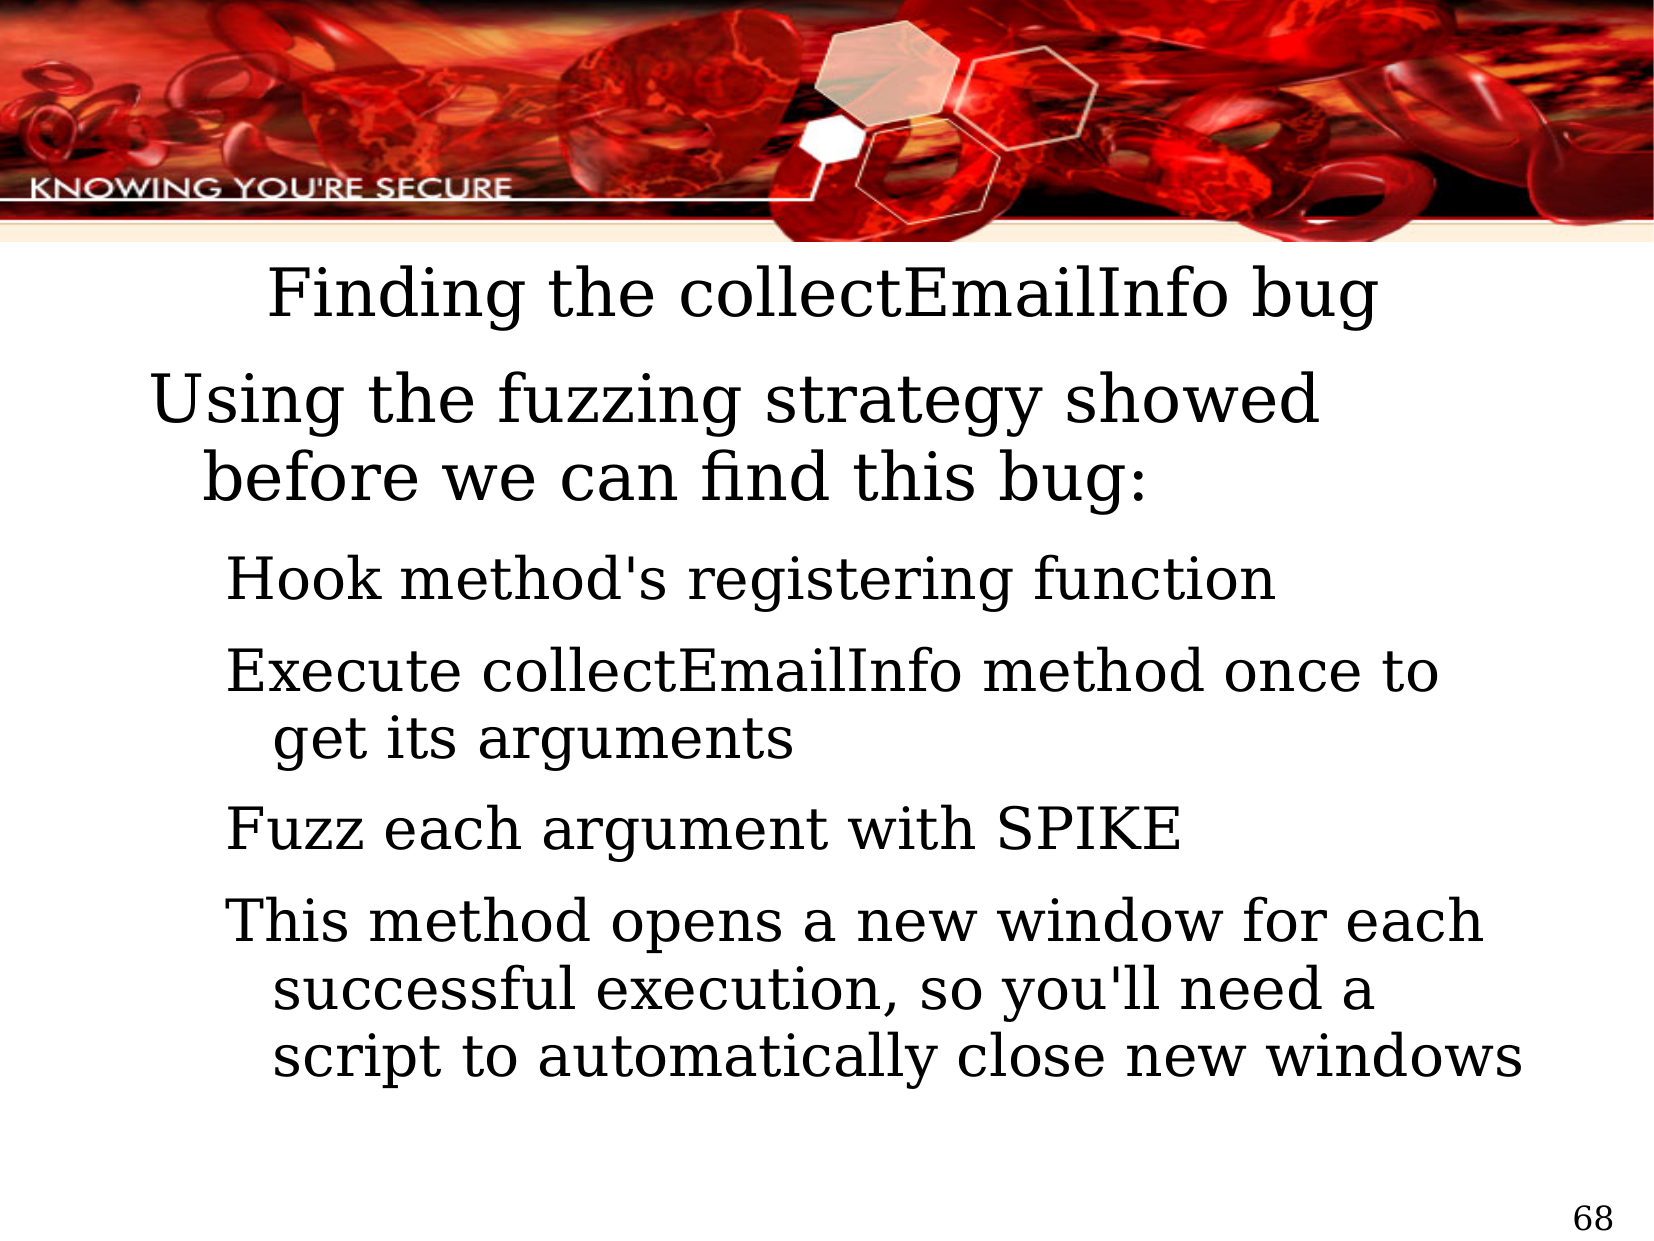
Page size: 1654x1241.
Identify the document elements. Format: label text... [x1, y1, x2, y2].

picture [0, 0, 1654, 242]
title Finding the collectEmailInfo bug [117, 189, 1530, 397]
list Using the fuzzing strategy showed before we can find this bug: Hook method's registering function Execute collectEmailInfo method once to get its arguments Fuzz each argument with SPIKE This method opens a new window for each successful execution, so you'll need a script to automatically close new windows [131, 360, 1544, 1094]
